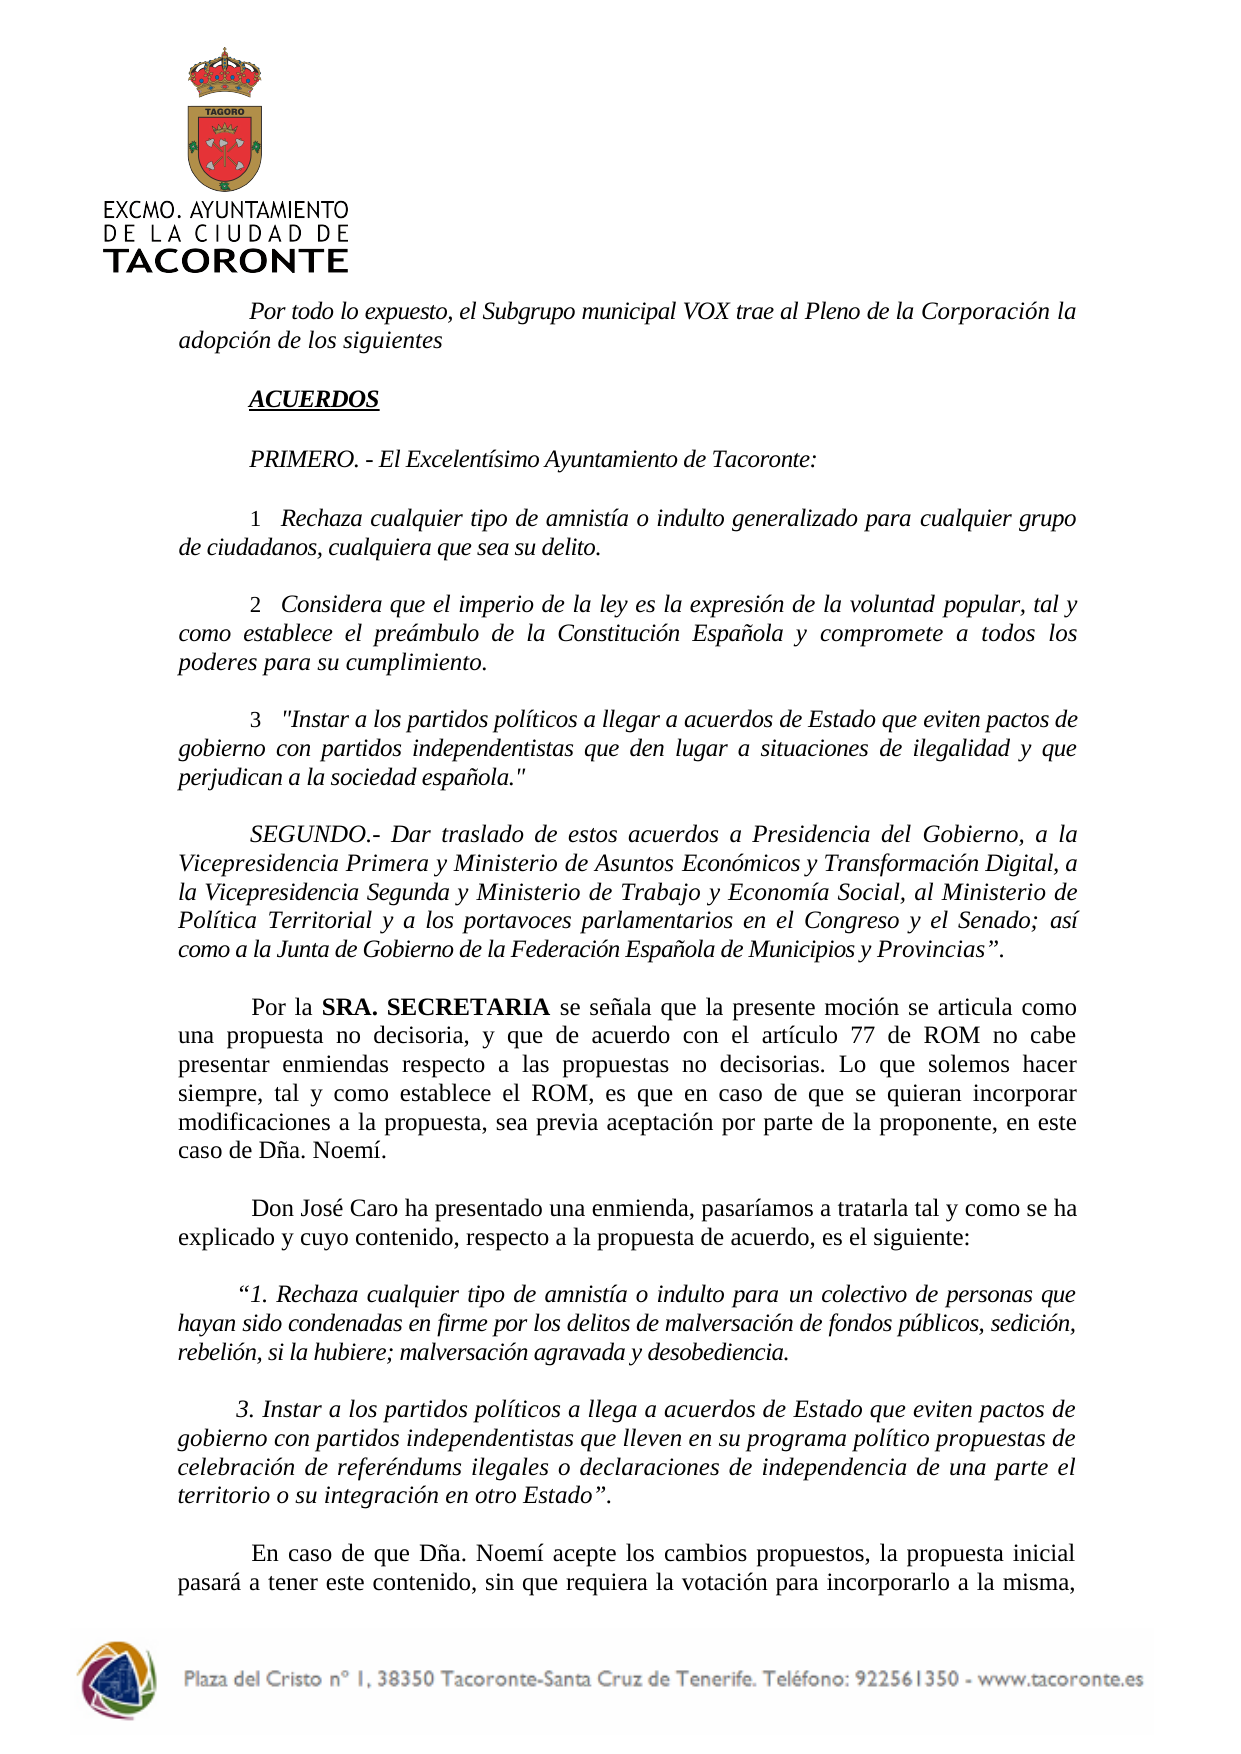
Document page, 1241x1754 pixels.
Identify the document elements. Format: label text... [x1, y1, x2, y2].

text En caso de que Dña. Noemí acepte los cambios propuestos, la propuesta inicial pasará a tener este contenido, sin que requiera la votación para incorporarlo a la misma, [177, 1538, 1076, 1596]
text ACUERDOS [249, 384, 1078, 413]
list "Instar a los partidos políticos a llegar a acuerdos de Estado que eviten pactos de gobierno con partidos independentistas que den lugar a situaciones de ilegalidad y que perjudican a la sociedad española." [178, 704, 1078, 791]
picture [70, 1628, 1154, 1735]
text 3. Instar a los partidos políticos a llega a acuerdos de Estado que eviten pactos de gobierno con partidos independentistas que lleven en su programa político propuestas de celebración de referéndums ilegales o declaraciones de independencia de una parte el territorio o su integración en otro Estado”. [177, 1394, 1076, 1509]
text SEGUNDO.- Dar traslado de estos acuerdos a Presidencia del Gobierno, a la Vicepresidencia Primera y Ministerio de Asuntos Económicos y Transformación Digital, a la Vicepresidencia Segunda y Ministerio de Trabajo y Economía Social, al Ministerio de Política Territorial y a los portavoces parlamentarios en el Congreso y el Senado; así como a la Junta de Gobierno de la Federación Española de Municipios y Provincias”. [178, 819, 1078, 963]
picture [103, 47, 348, 273]
text Don José Caro ha presentado una enmienda, pasaríamos a tratarla tal y como se ha explicado y cuyo contenido, respecto a la propuesta de acuerdo, es el siguiente: [178, 1193, 1078, 1251]
text Por la SRA. SECRETARIA se señala que la presente moción se articula como una propuesta no decisoria, y que de acuerdo con el artículo 77 de ROM no cabe presentar enmiendas respecto a las propuestas no decisorias. Lo que solemos hacer siempre, tal y como establece el ROM, es que en caso de que se quieran incorporar modificaciones a la propuesta, sea previa aceptación por parte de la proponente, en este caso de Dña. Noemí. [178, 992, 1078, 1164]
list Rechaza cualquier tipo de amnistía o indulto generalizado para cualquier grupo de ciudadanos, cualquiera que sea su delito. [178, 503, 1076, 561]
text PRIMERO. - El Excelentísimo Ayuntamiento de Tacoronte: [249, 444, 1078, 472]
text Por todo lo expuesto, el Subgrupo municipal VOX trae al Pleno de la Corporación la adopción de los siguientes [178, 296, 1076, 354]
text “1. Rechaza cualquier tipo de amnistía o indulto para un colectivo de personas que hayan sido condenadas en firme por los delitos de malversación de fondos públicos, sedición, rebelión, si la hubiere; malversación agravada y desobediencia. [177, 1279, 1076, 1366]
list Considera que el imperio de la ley es la expresión de la voluntad popular, tal y como establece el preámbulo de la Constitución Española y compromete a todos los poderes para su cumplimiento. [178, 589, 1077, 676]
